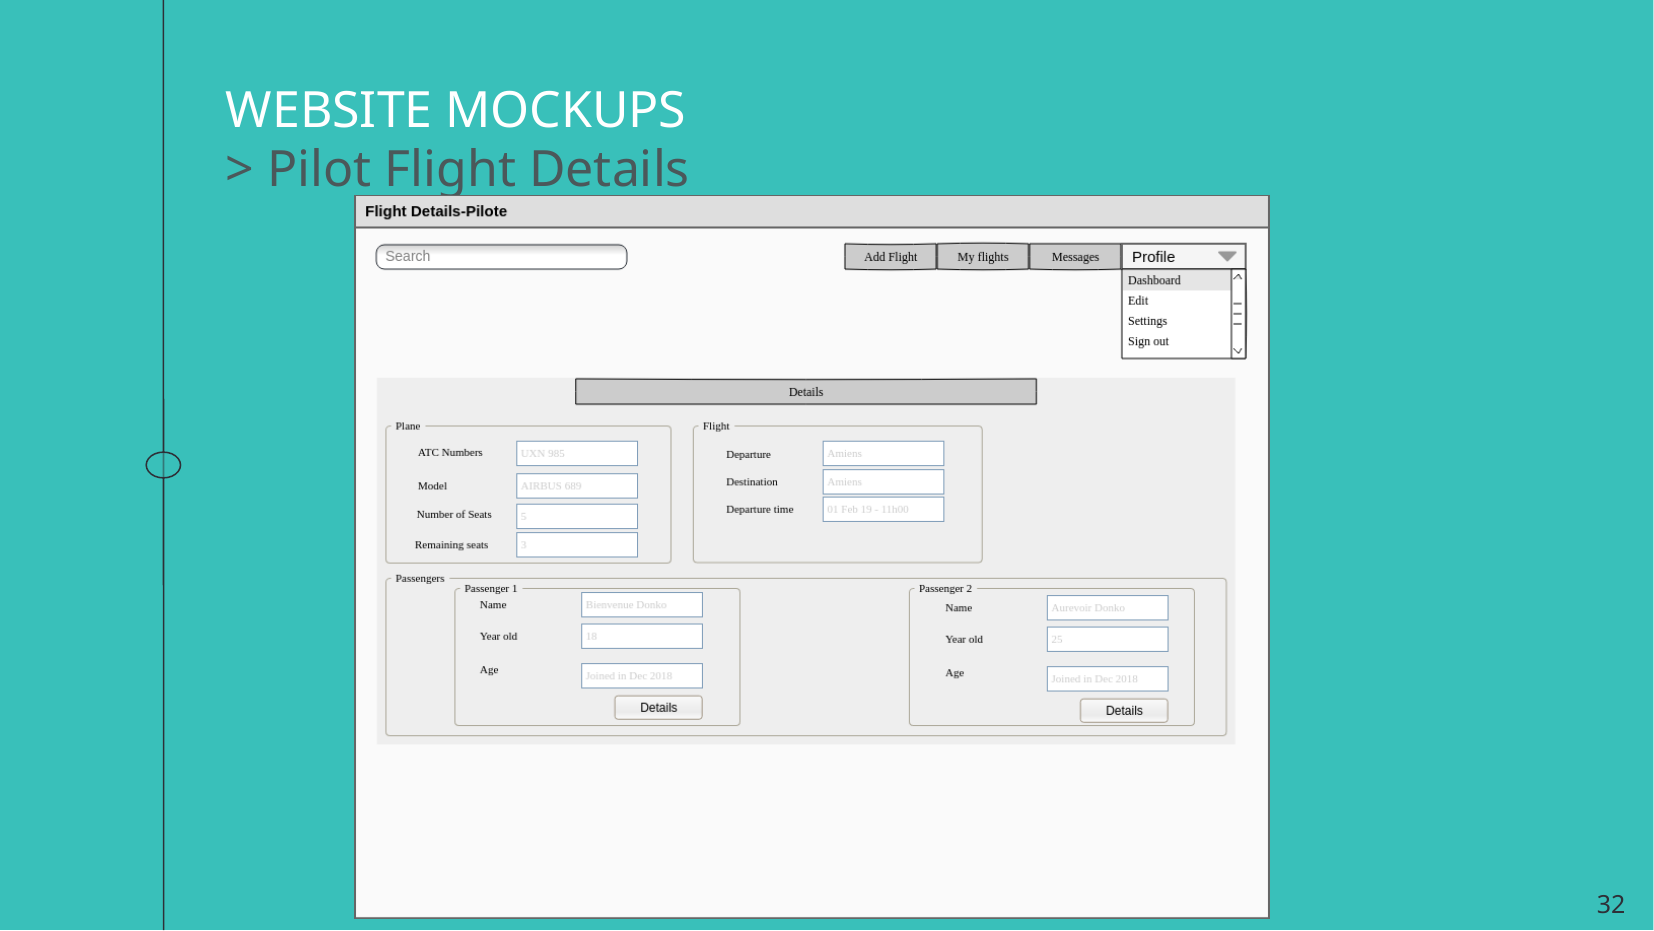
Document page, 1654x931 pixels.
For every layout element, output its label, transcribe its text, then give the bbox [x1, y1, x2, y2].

slide_number [1541, 873, 1641, 931]
title WEBSITE MOCKUPS [210, 90, 1451, 153]
title > Pilot Flight Details [210, 153, 1451, 212]
picture [354, 195, 1270, 919]
